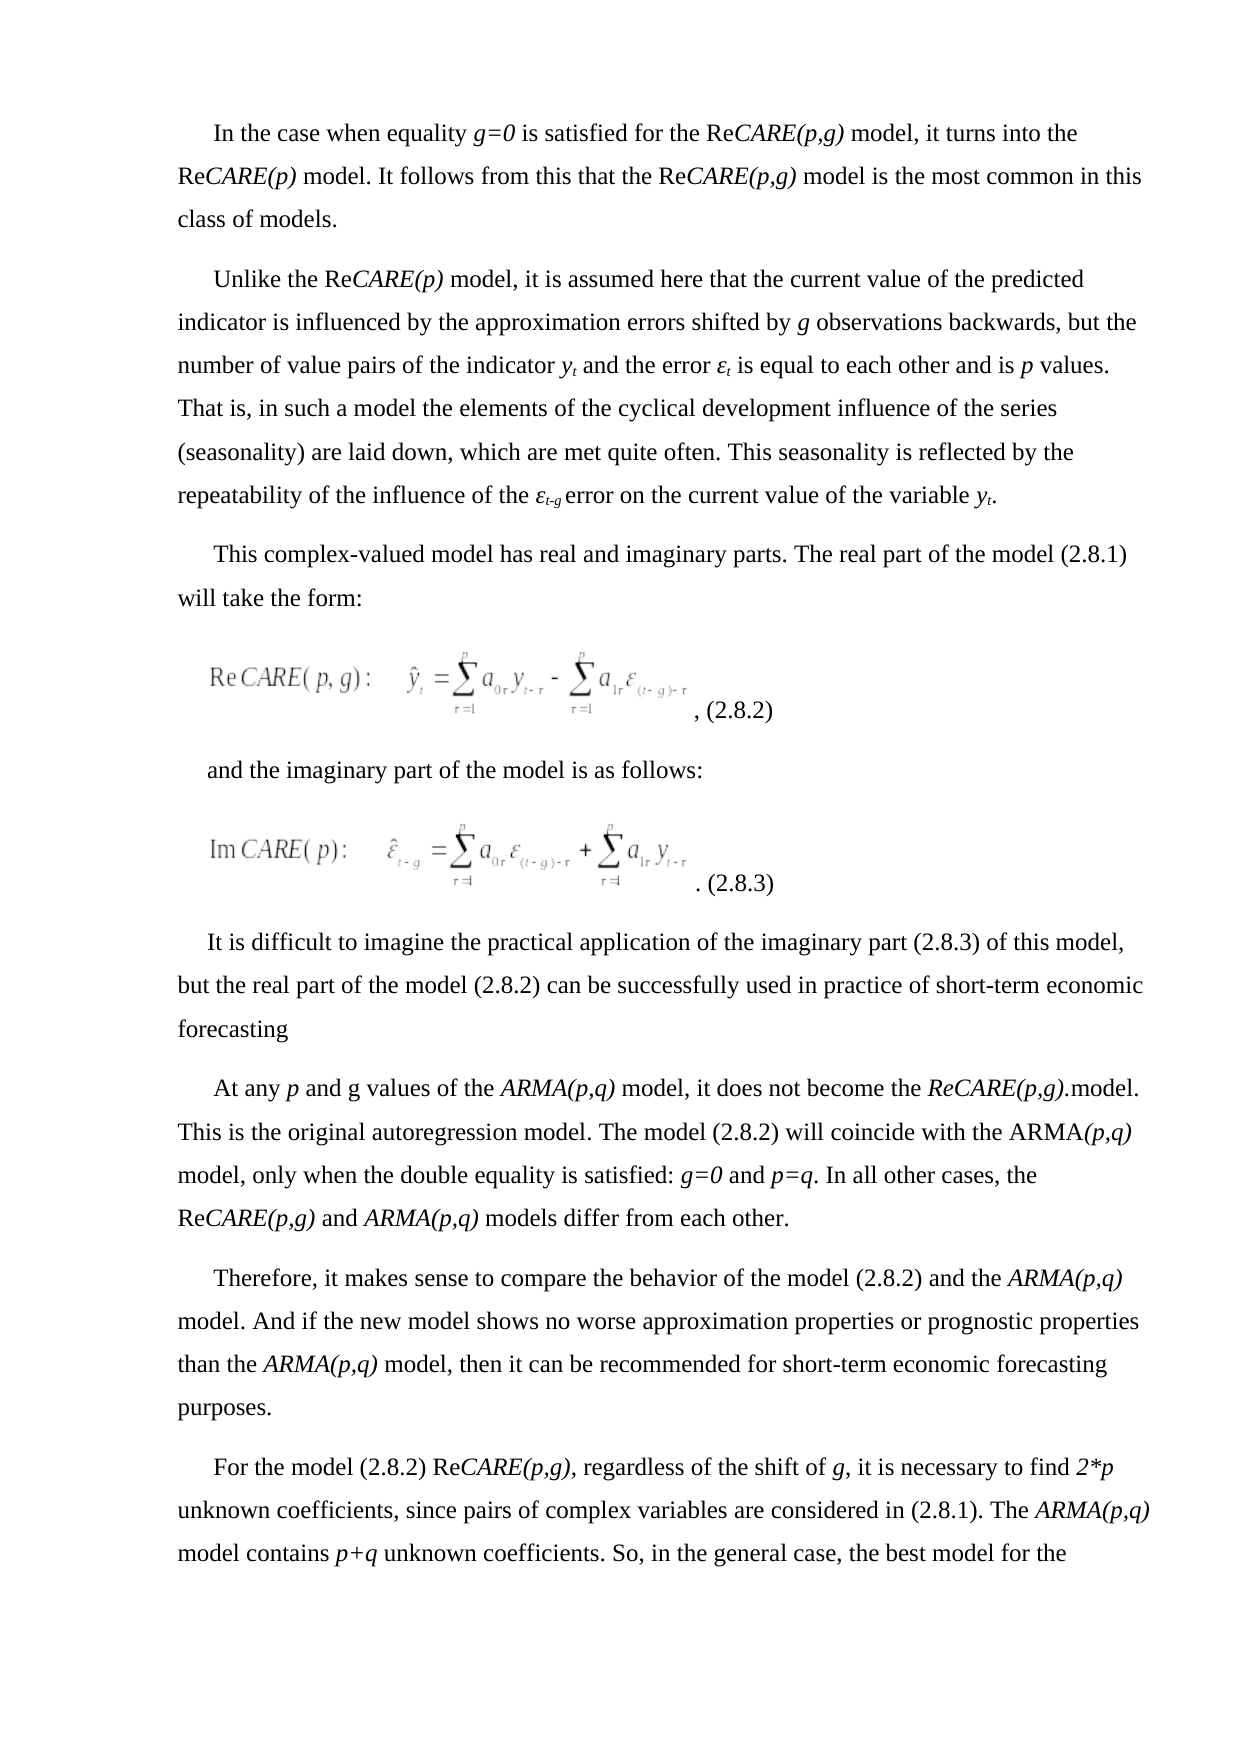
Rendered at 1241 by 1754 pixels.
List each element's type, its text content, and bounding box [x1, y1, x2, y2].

text Therefore, it makes sense to compare the behavior of the model (2.8.2) and the ARMA(p,q) model. And if the new model shows no worse approximation properties or prognostic properties than the ARMA(p,q) model, then it can be recommended for short-term economic forecasting purposes. [177, 1263, 1152, 1421]
text . (2.8.3) [177, 815, 1152, 896]
text It is difficult to imagine the practical application of the imaginary part (2.8.3) of this model, but the real part of the model (2.8.2) can be successfully used in practice of short-term economic forecasting [177, 927, 1152, 1042]
text Unlike the ReCARE(p) model, it is assumed here that the current value of the predicted indicator is influenced by the approximation errors shifted by g observations backwards, but the number of value pairs of the indicator yt and the error εt is equal to each other and is p values. That is, in such a model the elements of the cyclical development influence of the series (seasonality) are laid down, which are met quite often. This seasonality is reflected by the repeatability of the influence of the εt-g error on the current value of the variable yt. [177, 264, 1152, 508]
text For the model (2.8.2) ReCARE(p,g), regardless of the shift of g, it is necessary to find 2*p unknown coefficients, since pairs of complex variables are considered in (2.8.1). The ARMA(p,q) model contains p+q unknown coefficients. So, in the general case, the best model for the [177, 1452, 1152, 1567]
text At any p and g values of the ARMA(p,q) model, it does not become the ReCARE(p,g).model. This is the original autoregression model. The model (2.8.2) will coincide with the ARMA(p,q) model, only when the double equality is satisfied: g=0 and p=q. In all other cases, the ReCARE(p,g) and ARMA(p,q) models differ from each other. [177, 1073, 1152, 1232]
text , (2.8.2) [177, 642, 1152, 724]
text This complex-valued model has real and imaginary parts. The real part of the model (2.8.1) will take the form: [177, 539, 1152, 611]
text and the imaginary part of the model is as follows: [177, 755, 1152, 784]
text In the case when equality g=0 is satisfied for the ReCARE(p,g) model, it turns into the ReCARE(p) model. It follows from this that the ReCARE(p,g) model is the most common in this class of models. [177, 118, 1152, 233]
